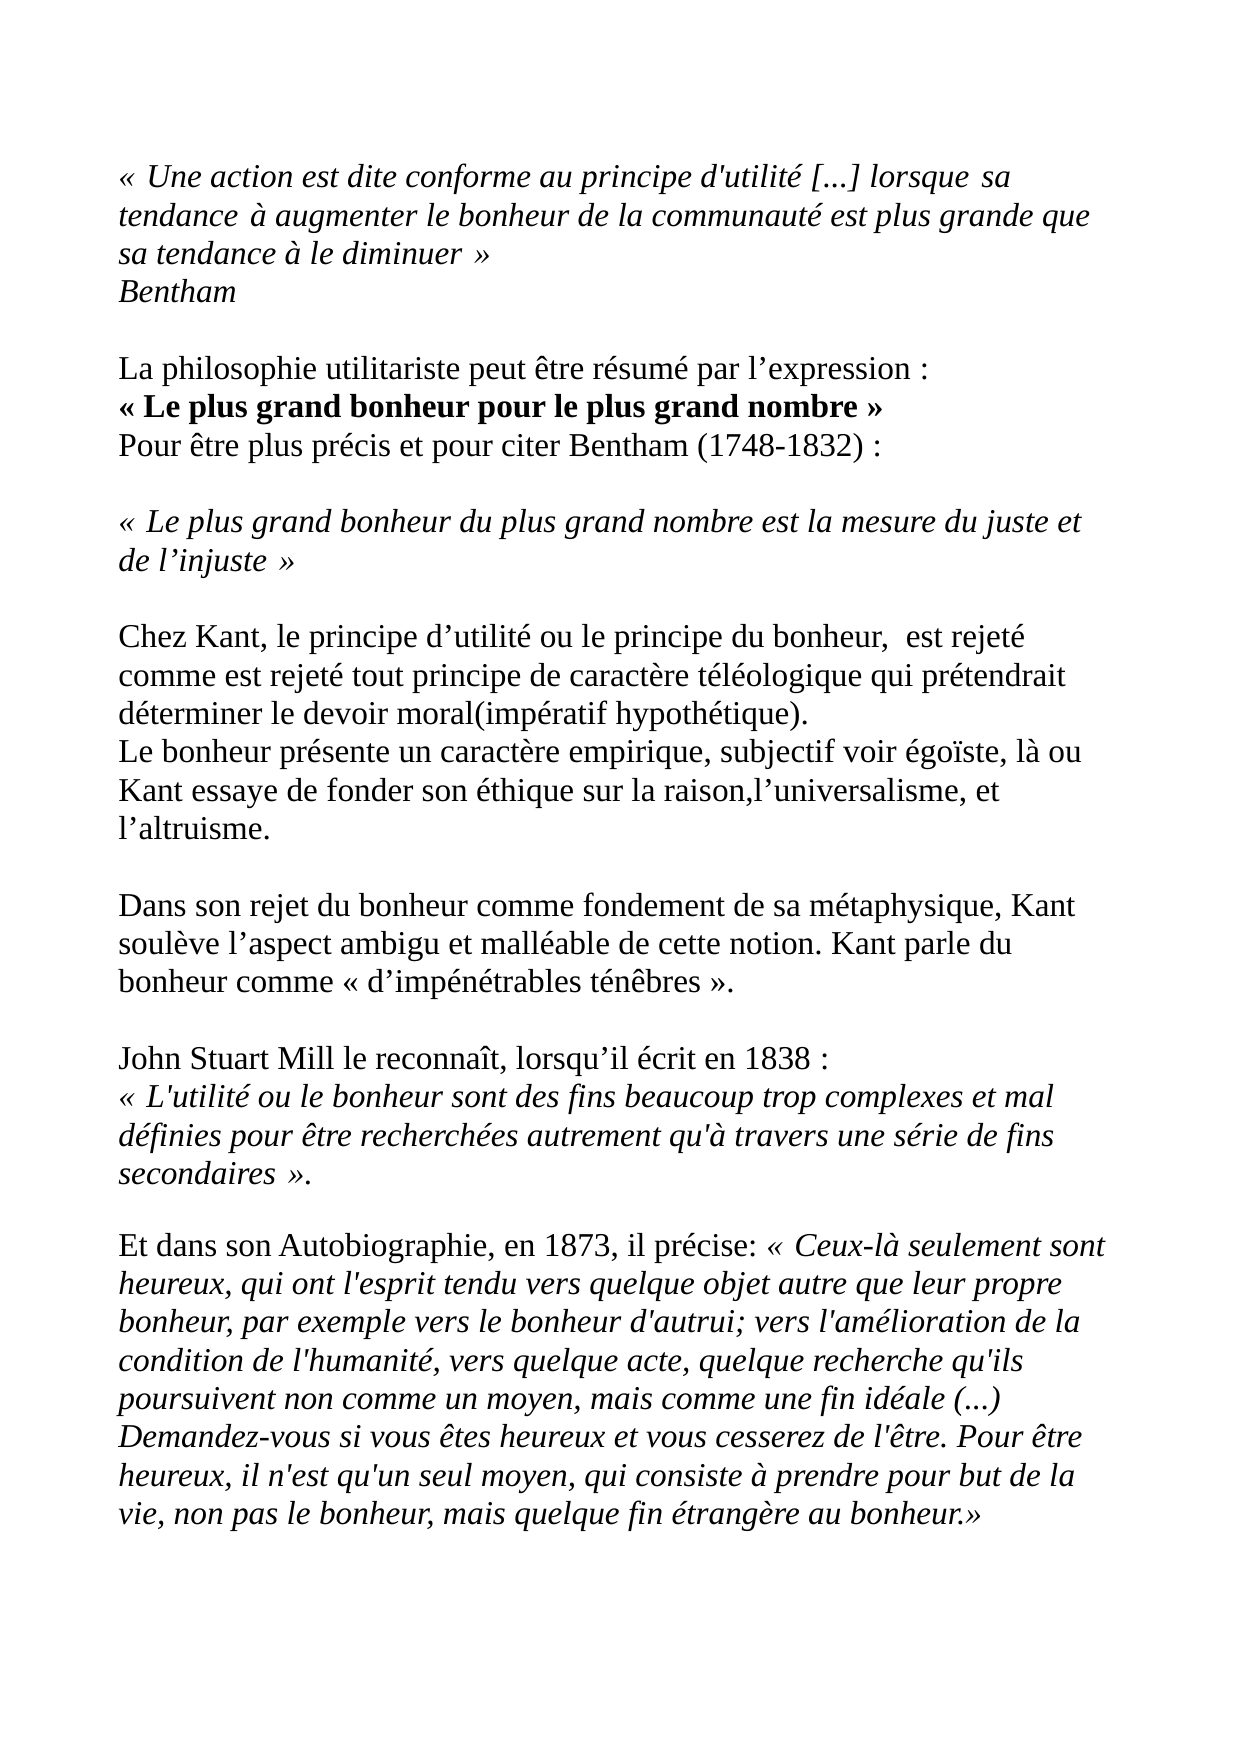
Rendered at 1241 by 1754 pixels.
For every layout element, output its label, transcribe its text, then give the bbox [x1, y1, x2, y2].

text Et dans son Autobiographie, en 1873, il précise: « Ceux-là seulement sont heureux, qui ont l'esprit tendu vers quelque objet autre que leur propre bonheur, par exemple vers le bonheur d'autrui; vers l'amélioration de la condition de l'humanité, vers quelque acte, quelque recherche qu'ils poursuivent non comme un moyen, mais comme une fin idéale (...) Demandez-vous si vous êtes heureux et vous cesserez de l'être. Pour être heureux, il n'est qu'un seul moyen, qui consiste à prendre pour but de la vie, non pas le bonheur, mais quelque fin étrangère au bonheur.» [118, 1225, 1122, 1532]
text « Une action est dite conforme au principe d'utilité [...] lorsque sa tendance à augmenter le bonheur de la communauté est plus grande que sa tendance à le diminuer » [118, 156, 1122, 271]
text La philosophie utilitariste peut être résumé par l’expression : [118, 348, 1122, 386]
text « Le plus grand bonheur pour le plus grand nombre » [118, 386, 1122, 425]
text Chez Kant, le principe d’utilité ou le principe du bonheur, est rejeté comme est rejeté tout principe de caractère téléologique qui prétendrait déterminer le devoir moral(impératif hypothétique). [118, 616, 1122, 731]
text Dans son rejet du bonheur comme fondement de sa métaphysique, Kant soulève l’aspect ambigu et malléable de cette notion. Kant parle du bonheur comme « d’impénétrables ténêbres ». [118, 885, 1122, 1000]
text « L'utilité ou le bonheur sont des fins beaucoup trop complexes et mal définies pour être recherchées autrement qu'à travers une série de fins secondaires ». [118, 1076, 1122, 1191]
text John Stuart Mill le reconnaît, lorsqu’il écrit en 1838 : [118, 1038, 1122, 1076]
text Bentham [118, 271, 1122, 310]
text Le bonheur présente un caractère empirique, subjectif voir égoïste, là ou Kant essaye de fonder son éthique sur la raison,l’universalisme, et l’altruisme. [118, 731, 1122, 846]
text « Le plus grand bonheur du plus grand nombre est la mesure du juste et de l’injuste » [118, 501, 1122, 578]
text Pour être plus précis et pour citer Bentham (1748-1832) : [118, 425, 1122, 463]
